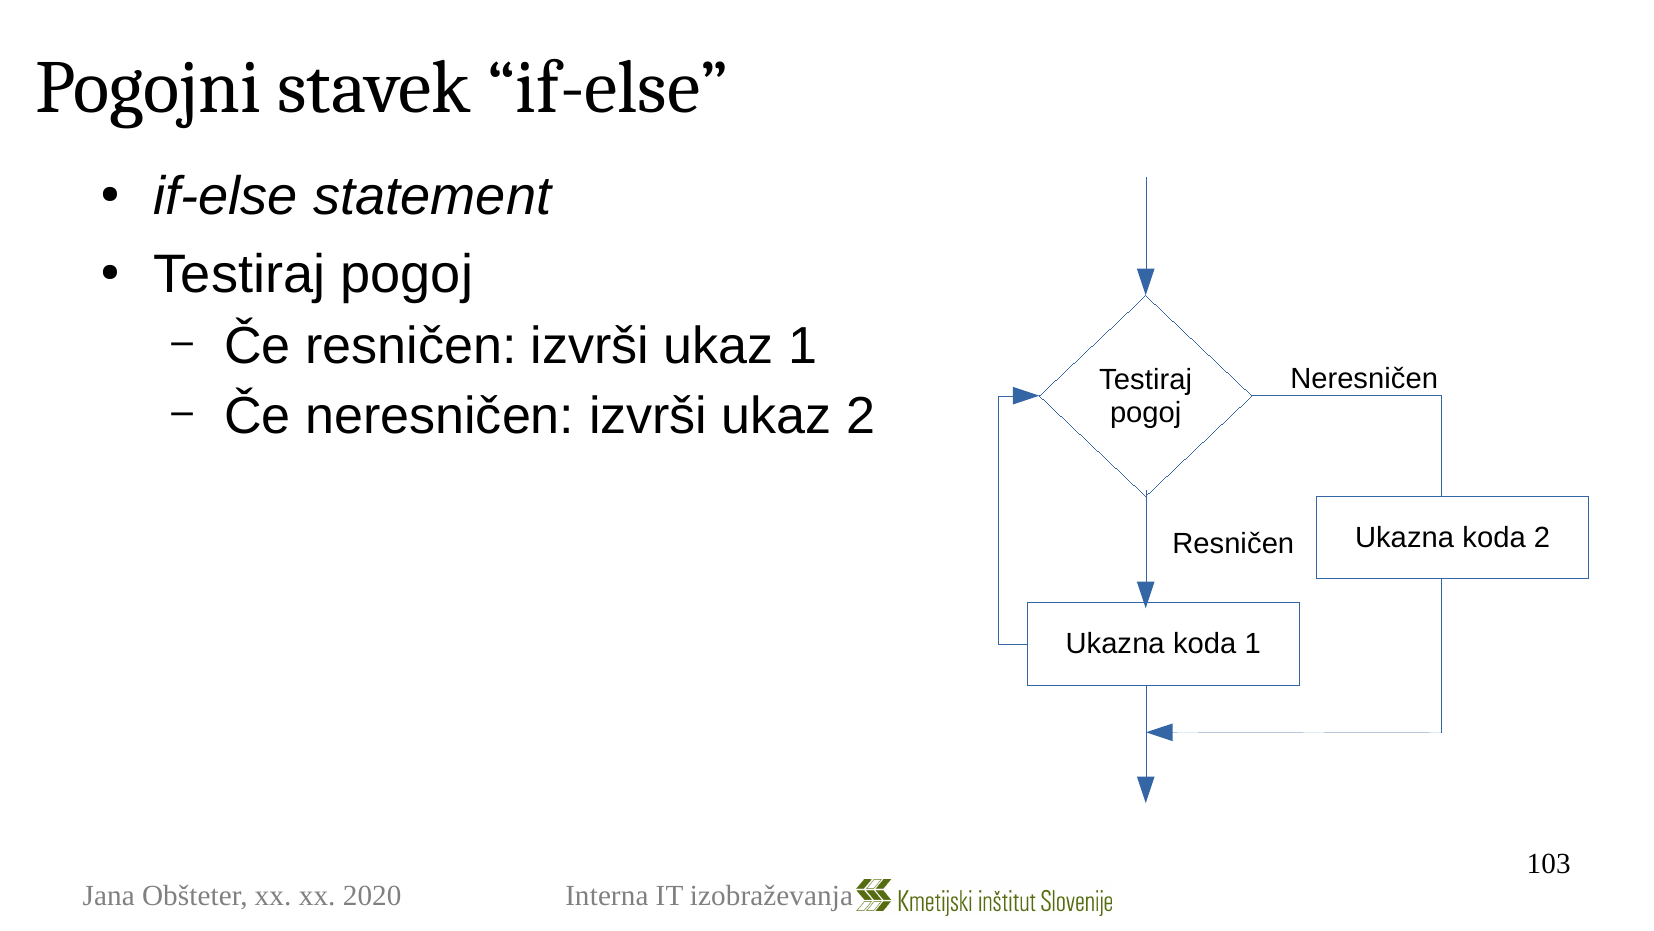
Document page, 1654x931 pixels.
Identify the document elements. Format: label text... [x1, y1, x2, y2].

text_box Ukazna koda 2 [1316, 496, 1589, 579]
text_box Neresničen [1275, 354, 1459, 402]
text_box Resničen [1157, 519, 1316, 568]
text_box Ukazna koda 1 [1027, 602, 1300, 686]
title Pogojni stavek “if-else” [35, 21, 1524, 154]
text_box Testiraj pogoj [1039, 295, 1252, 497]
picture [856, 879, 1112, 916]
list if-else statement Testiraj pogoj Če resničen: izvrši ukaz 1 Če neresničen: izvrši ukaz 2 [82, 165, 1642, 827]
